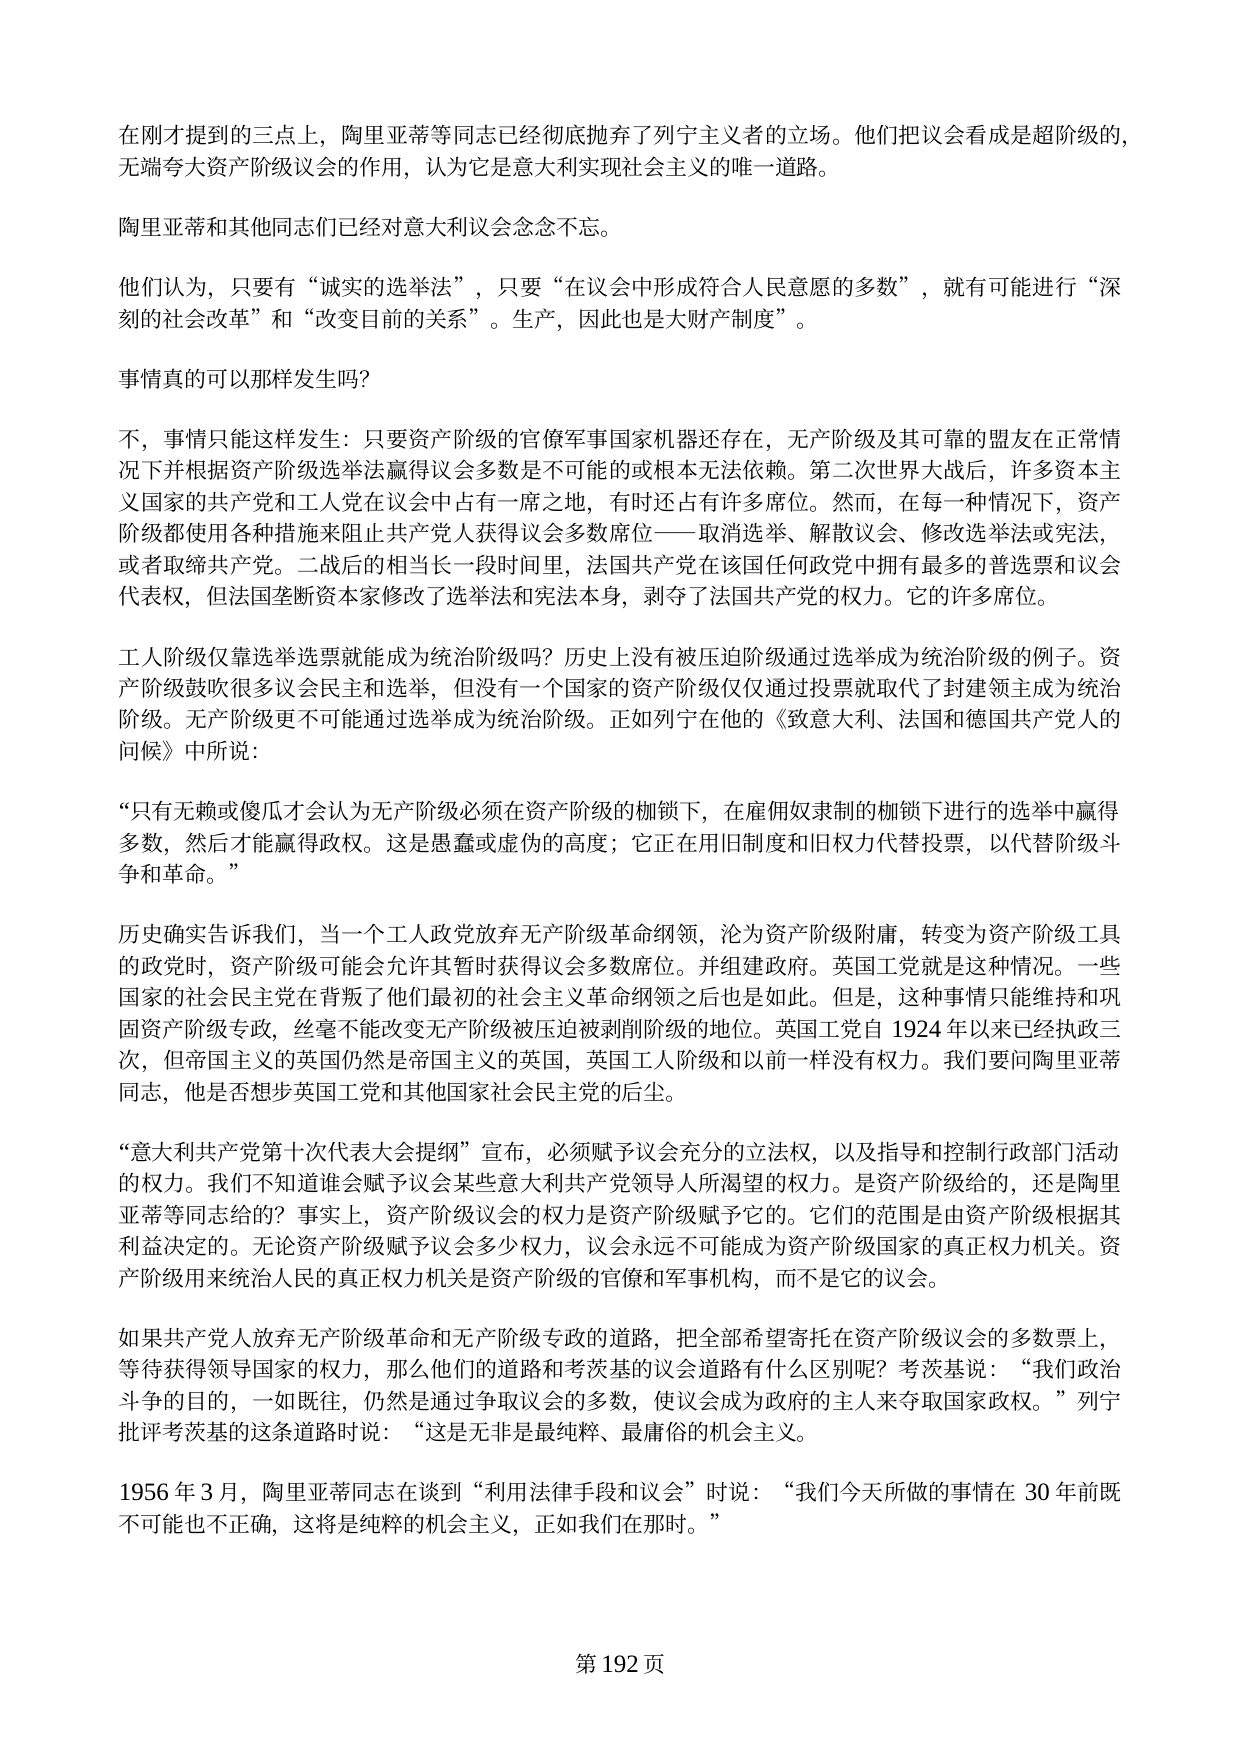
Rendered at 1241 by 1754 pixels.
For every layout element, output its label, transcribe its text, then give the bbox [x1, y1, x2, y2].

text 陶里亚蒂和其他同志们已经对意大利议会念念不忘。 [118, 210, 1122, 242]
text 在刚才提到的三点上，陶里亚蒂等同志已经彻底抛弃了列宁主义者的立场。他们把议会看成是超阶级的，无端夸大资产阶级议会的作用，认为它是意大利实现社会主义的唯一道路。 [118, 118, 1122, 181]
text “只有无赖或傻瓜才会认为无产阶级必须在资产阶级的枷锁下，在雇佣奴隶制的枷锁下进行的选举中赢得多数，然后才能赢得政权。这是愚蠢或虚伪的高度；它正在用旧制度和旧权力代替投票，以代替阶级斗争和革命。” [118, 794, 1122, 889]
text 他们认为，只要有“诚实的选举法”，只要“在议会中形成符合人民意愿的多数”，就有可能进行“深刻的社会改革”和“改变目前的关系”。生产，因此也是大财产制度”。 [118, 270, 1122, 333]
text “意大利共产党第十次代表大会提纲”宣布，必须赋予议会充分的立法权，以及指导和控制行政部门活动的权力。我们不知道谁会赋予议会某些意大利共产党领导人所渴望的权力。是资产阶级给的，还是陶里亚蒂等同志给的？事实上，资产阶级议会的权力是资产阶级赋予它的。它们的范围是由资产阶级根据其利益决定的。无论资产阶级赋予议会多少权力，议会永远不可能成为资产阶级国家的真正权力机关。资产阶级用来统治人民的真正权力机关是资产阶级的官僚和军事机构，而不是它的议会。 [118, 1135, 1122, 1292]
text 事情真的可以那样发生吗？ [118, 362, 1122, 393]
text 1956年3月，陶里亚蒂同志在谈到“利用法律手段和议会”时说：“我们今天所做的事情在30年前既不可能也不正确，这将是纯粹的机会主义，正如我们在那时。” [118, 1476, 1122, 1538]
text 历史确实告诉我们，当一个工人政党放弃无产阶级革命纲领，沦为资产阶级附庸，转变为资产阶级工具的政党时，资产阶级可能会允许其暂时获得议会多数席位。并组建政府。英国工党就是这种情况。一些国家的社会民主党在背叛了他们最初的社会主义革命纲领之后也是如此。但是，这种事情只能维持和巩固资产阶级专政，丝毫不能改变无产阶级被压迫被剥削阶级的地位。英国工党自1924年以来已经执政三次，但帝国主义的英国仍然是帝国主义的英国，英国工人阶级和以前一样没有权力。我们要问陶里亚蒂同志，他是否想步英国工党和其他国家社会民主党的后尘。 [118, 917, 1122, 1106]
text 不，事情只能这样发生：只要资产阶级的官僚军事国家机器还存在，无产阶级及其可靠的盟友在正常情况下并根据资产阶级选举法赢得议会多数是不可能的或根本无法依赖。第二次世界大战后，许多资本主义国家的共产党和工人党在议会中占有一席之地，有时还占有许多席位。然而，在每一种情况下，资产阶级都使用各种措施来阻止共产党人获得议会多数席位——取消选举、解散议会、修改选举法或宪法，或者取缔共产党。二战后的相当长一段时间里，法国共产党在该国任何政党中拥有最多的普选票和议会代表权，但法国垄断资本家修改了选举法和宪法本身，剥夺了法国共产党的权力。它的许多席位。 [118, 422, 1122, 611]
text 如果共产党人放弃无产阶级革命和无产阶级专政的道路，把全部希望寄托在资产阶级议会的多数票上，等待获得领导国家的权力，那么他们的道路和考茨基的议会道路有什么区别呢？考茨基说：“我们政治斗争的目的，一如既往，仍然是通过争取议会的多数，使议会成为政府的主人来夺取国家政权。”列宁批评考茨基的这条道路时说：“这是无非是最纯粹、最庸俗的机会主义。 [118, 1321, 1122, 1447]
text 工人阶级仅靠选举选票就能成为统治阶级吗？历史上没有被压迫阶级通过选举成为统治阶级的例子。资产阶级鼓吹很多议会民主和选举，但没有一个国家的资产阶级仅仅通过投票就取代了封建领主成为统治阶级。无产阶级更不可能通过选举成为统治阶级。正如列宁在他的《致意大利、法国和德国共产党人的问候》中所说： [118, 640, 1122, 766]
